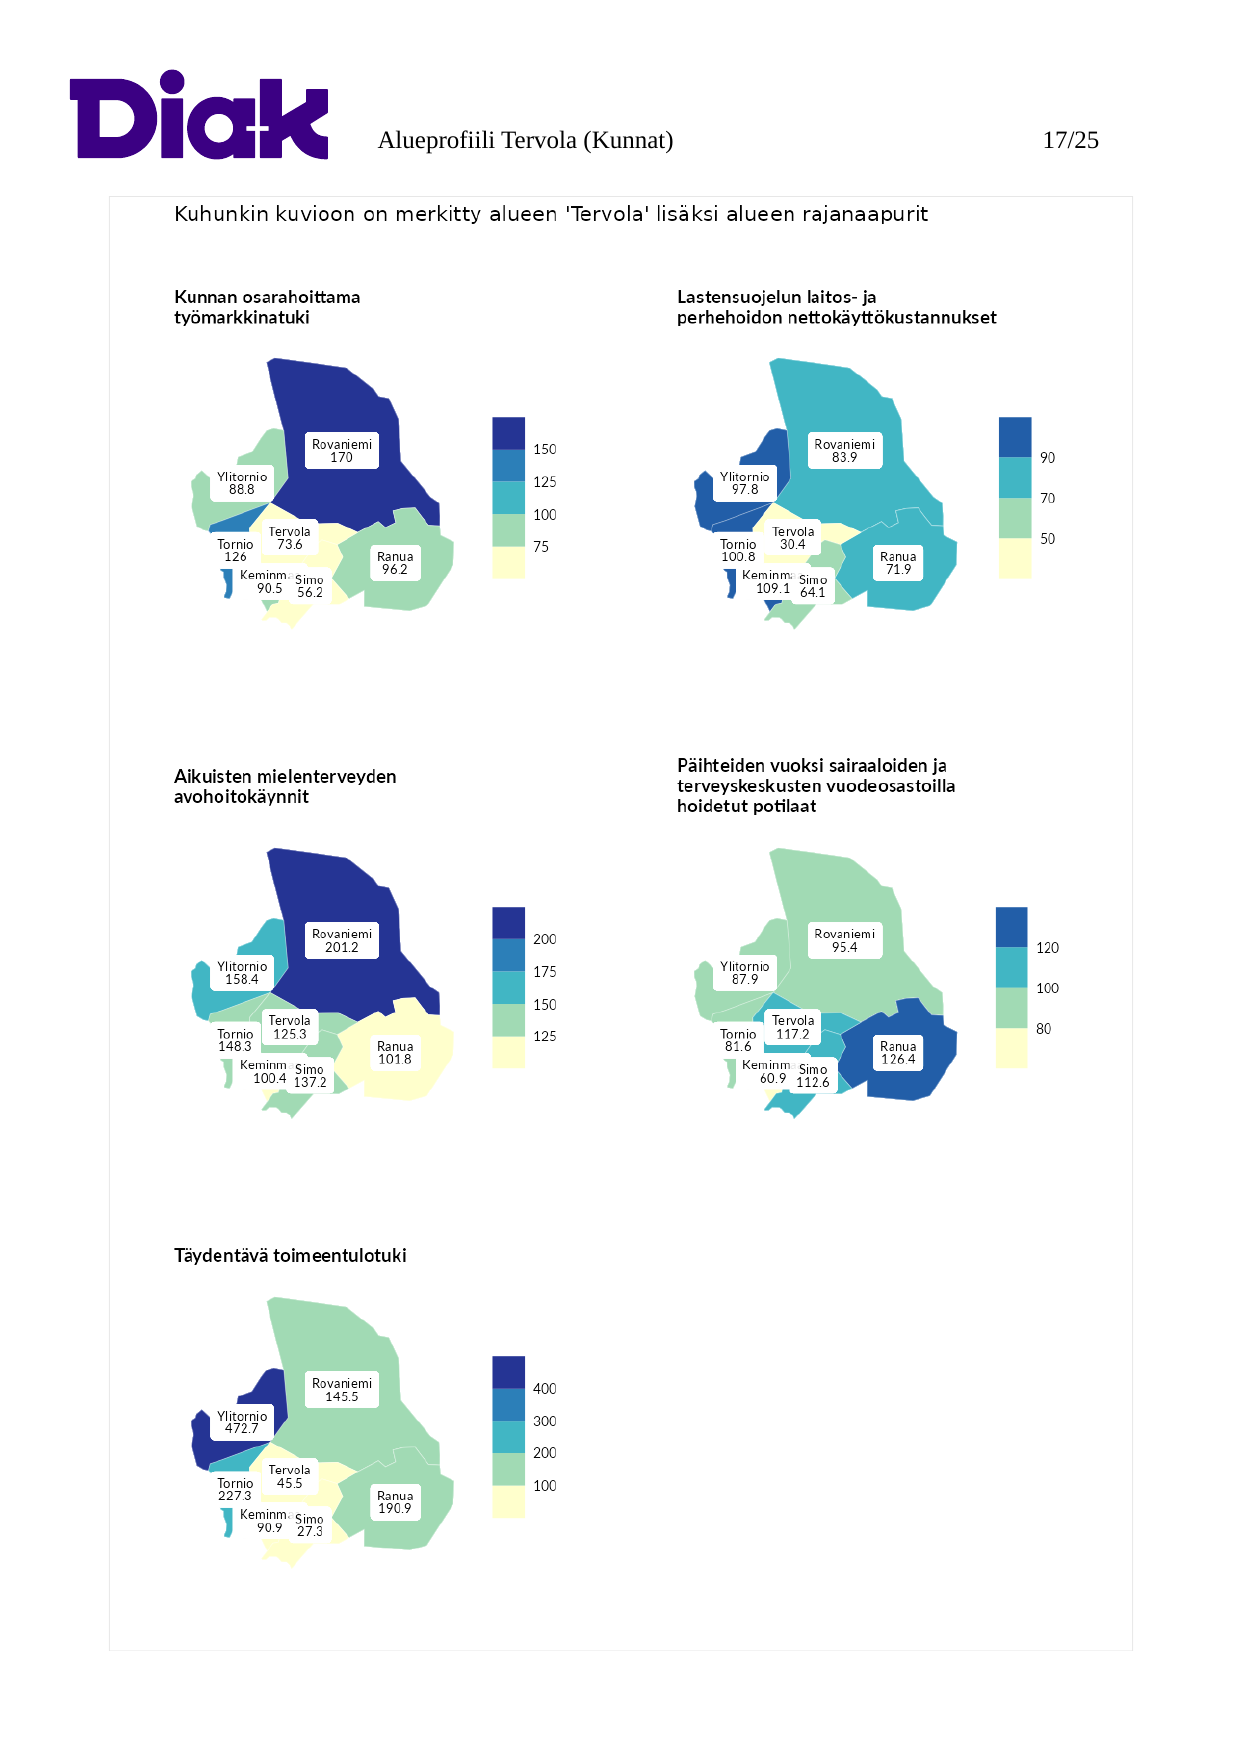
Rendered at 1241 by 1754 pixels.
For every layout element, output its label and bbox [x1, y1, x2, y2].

picture [61, 196, 1179, 1651]
